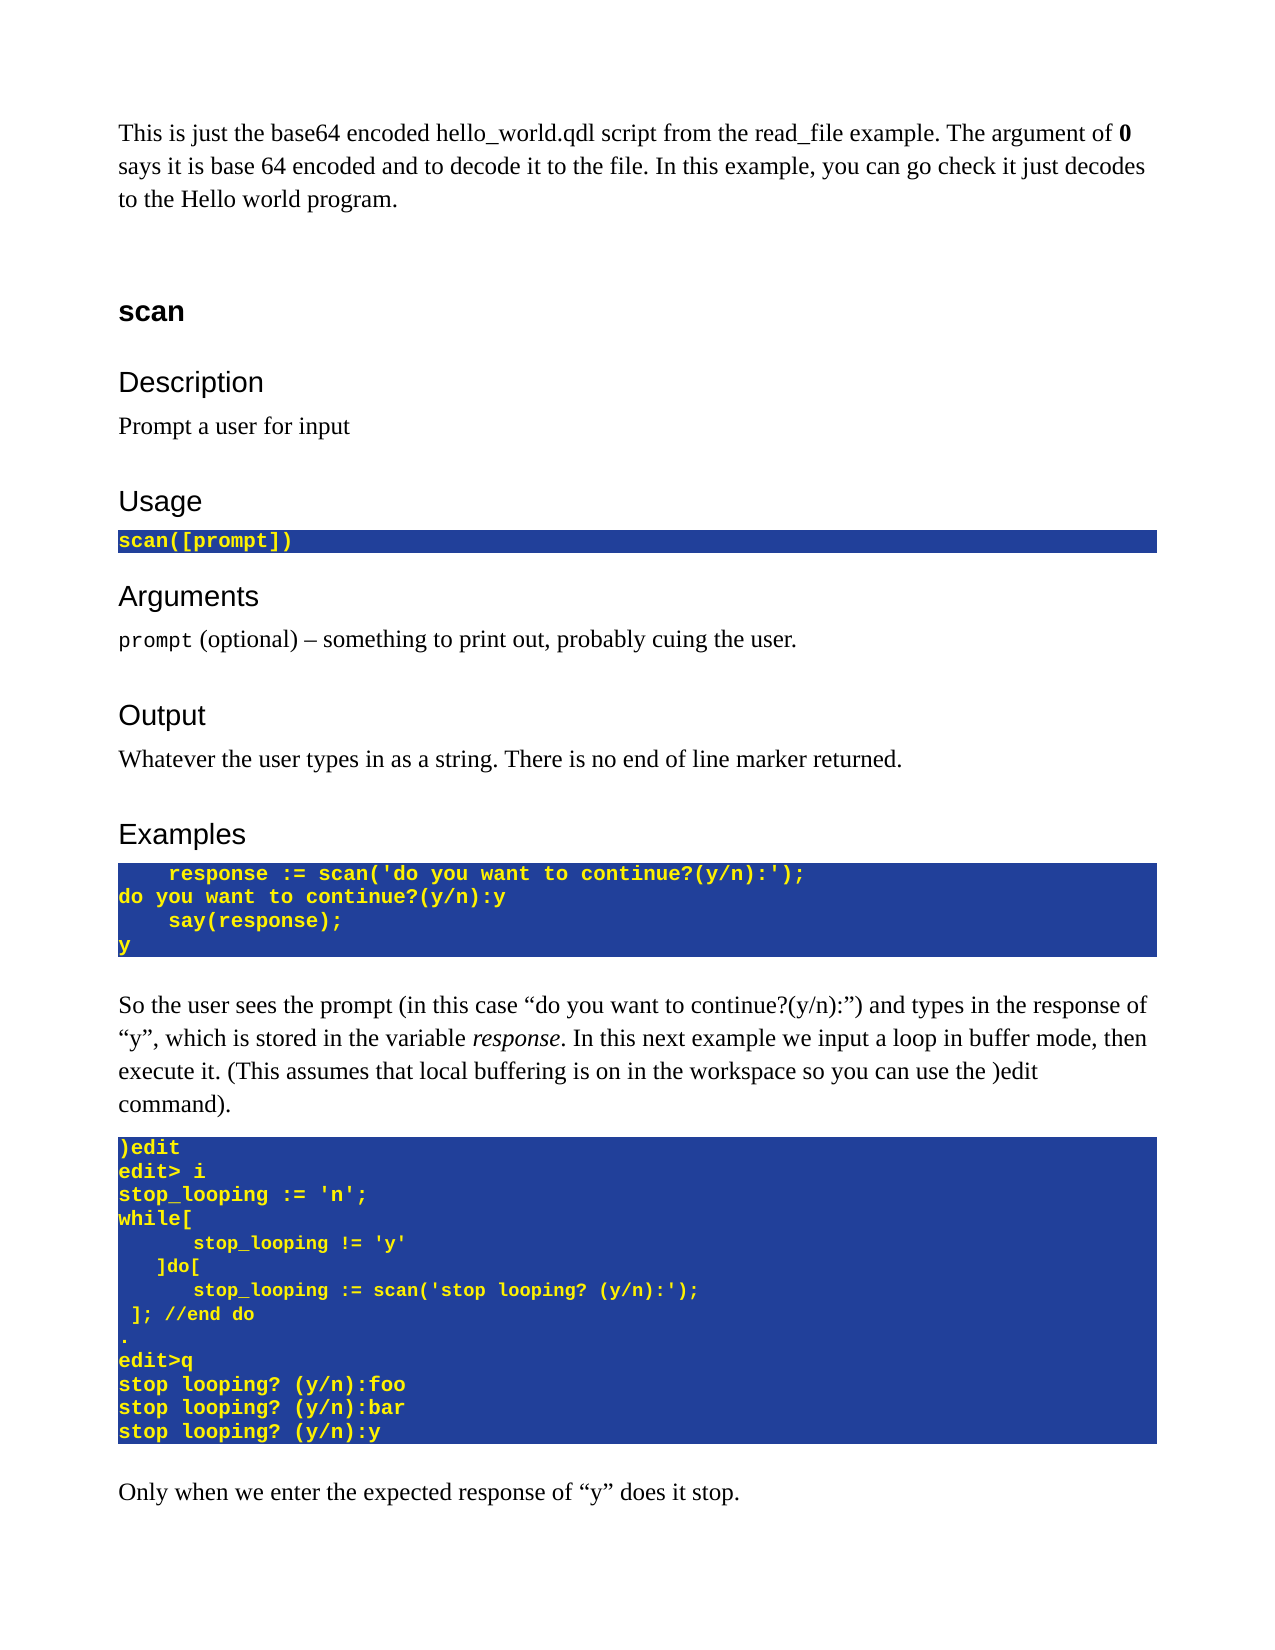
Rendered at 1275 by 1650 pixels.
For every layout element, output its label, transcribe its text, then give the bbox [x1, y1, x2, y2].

subtitle Arguments [118, 578, 1157, 612]
text ]do[ [118, 1255, 1157, 1279]
text So the user sees the prompt (in this case “do you want to continue?(y/n):”) and types in the response of “y”, which is stored in the variable response. In this next example we input a loop in buffer mode, then execute it. (This assumes that local buffering is on in the workspace so you can use the )edit command). [118, 957, 1157, 1118]
text while[ [118, 1208, 1157, 1232]
subtitle Usage [118, 484, 1157, 517]
text stop looping? (y/n):y [118, 1421, 1157, 1444]
text say(response); [118, 910, 1157, 934]
text Only when we enter the expected response of “y” does it stop. [118, 1444, 1157, 1506]
text stop looping? (y/n):bar [118, 1397, 1157, 1421]
text prompt (optional) – something to print out, probably cuing the user. [118, 624, 1157, 654]
text stop looping? (y/n):foo [118, 1373, 1157, 1397]
subtitle Description [118, 365, 1157, 399]
text response := scan('do you want to continue?(y/n):'); [118, 863, 1157, 886]
text stop_looping := 'n'; [118, 1184, 1157, 1208]
text stop_looping != 'y' [118, 1232, 1157, 1255]
text Whatever the user types in as a string. There is no end of line marker returned. [118, 744, 1157, 773]
text ]; //end do [118, 1303, 1157, 1326]
text This is just the base64 encoded hello_world.qdl script from the read_file example. The argument of 0 says it is base 64 encoded and to decode it to the file. In this example, you can go check it just decodes to the Hello world program. [118, 118, 1157, 213]
text Prompt a user for input [118, 411, 1157, 440]
text )edit [118, 1137, 1157, 1161]
subtitle Examples [118, 817, 1157, 850]
text edit> i [118, 1161, 1157, 1184]
subtitle scan [118, 294, 1157, 328]
subtitle Output [118, 698, 1157, 732]
text scan([prompt]) [118, 530, 1157, 553]
text do you want to continue?(y/n):y [118, 886, 1157, 910]
text edit>q [118, 1350, 1157, 1373]
text . [118, 1326, 1157, 1350]
text stop_looping := scan('stop looping? (y/n):'); [118, 1279, 1157, 1303]
text y [118, 934, 1157, 957]
